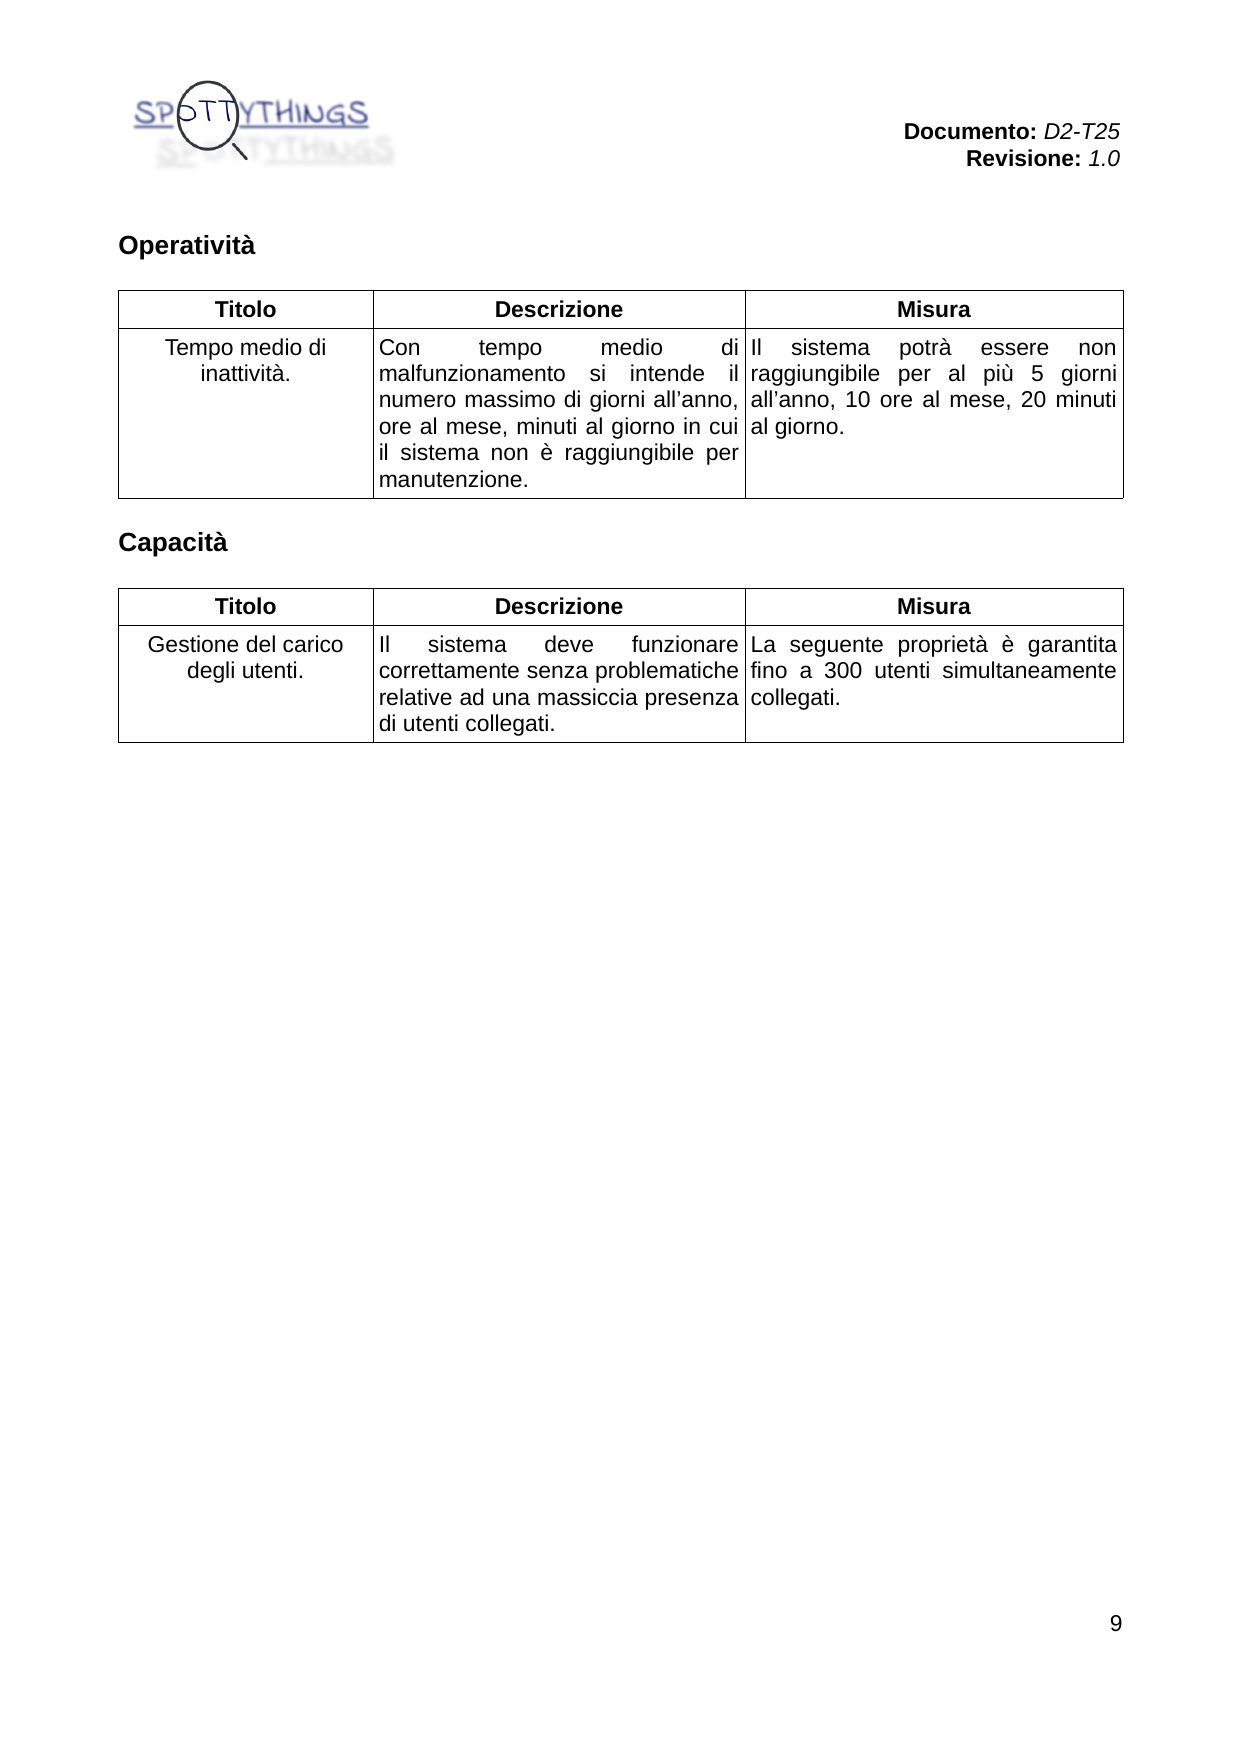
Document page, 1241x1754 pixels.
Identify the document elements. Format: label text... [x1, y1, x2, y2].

subtitle Operatività [118, 229, 1122, 260]
table_cell Tempo medio di inattività. [119, 329, 373, 498]
table_cell Il sistema potrà essere non raggiungibile per al più 5 giorni all’anno, 10 ore al mese, 20 minuti al giorno. [746, 329, 1123, 498]
table_cell La seguente proprietà è garantita fino a 300 utenti simultaneamente collegati. [746, 626, 1123, 742]
table_header Misura [746, 589, 1123, 625]
table_cell Con tempo medio di malfunzionamento si intende il numero massimo di giorni all’anno, ore al mese, minuti al giorno in cui il sistema non è raggiungibile per manutenzione. [374, 329, 745, 498]
table_header Titolo [119, 589, 373, 625]
table_header Descrizione [374, 291, 745, 328]
table_header Titolo [119, 291, 373, 328]
table_header Descrizione [374, 589, 745, 625]
table_header Misura [746, 291, 1123, 328]
subtitle Capacità [118, 527, 1122, 557]
table_cell Gestione del carico degli utenti. [119, 626, 373, 742]
picture [123, 73, 399, 187]
table_cell Il sistema deve funzionare correttamente senza problematiche relative ad una massiccia presenza di utenti collegati. [374, 626, 745, 742]
